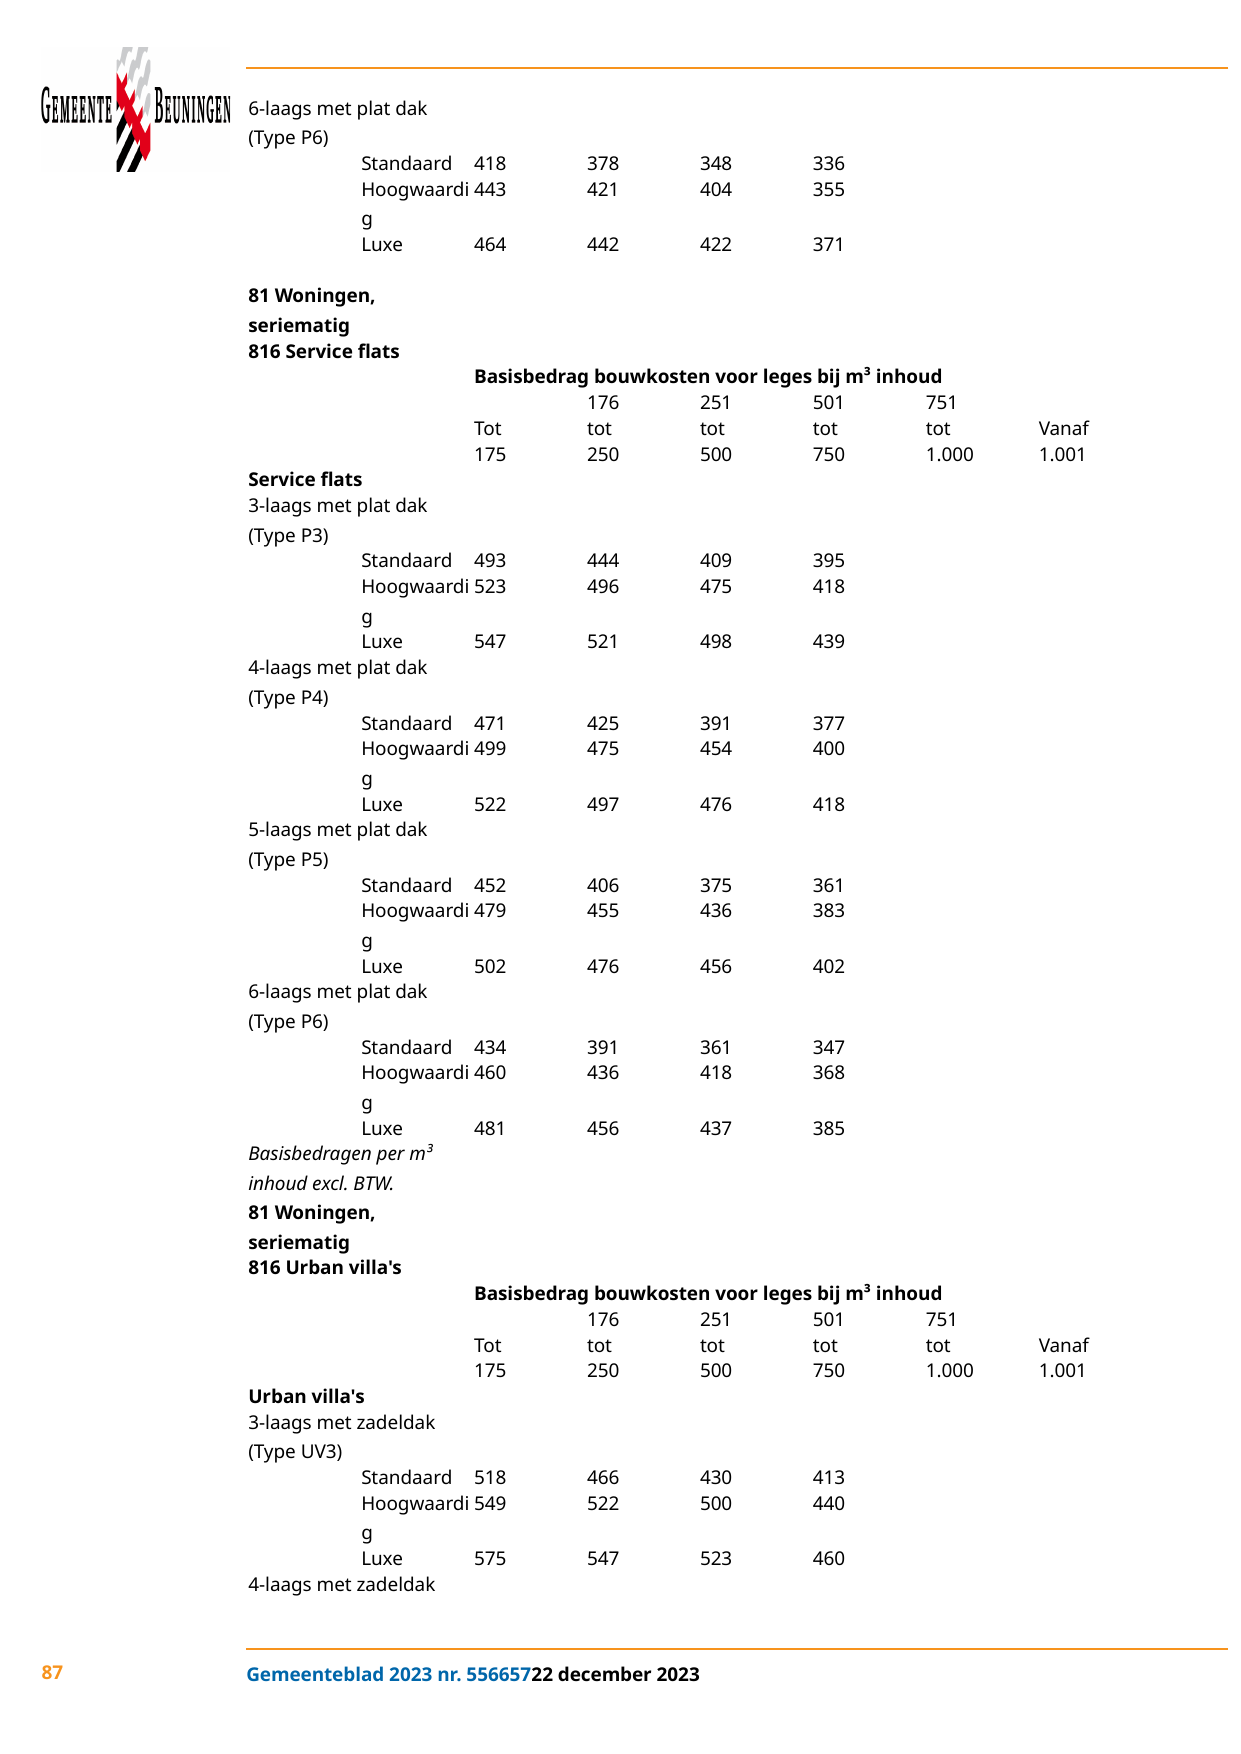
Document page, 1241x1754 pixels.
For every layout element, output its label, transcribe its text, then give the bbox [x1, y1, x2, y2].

table_cell [926, 872, 1038, 897]
table_cell [926, 654, 1038, 710]
table_cell [248, 257, 361, 283]
table_cell 81 Woningen, seriematig [248, 283, 474, 338]
table_cell tot [587, 1332, 700, 1357]
table_cell Urban villa's [248, 1383, 474, 1409]
table_cell 336 [813, 150, 926, 176]
table_cell 378 [587, 150, 700, 176]
table_cell Hoogwaardig [361, 735, 474, 791]
picture [41, 47, 231, 172]
table_cell 464 [474, 231, 587, 257]
table_cell [700, 95, 813, 150]
table_cell 475 [700, 573, 813, 629]
table_cell [926, 816, 1038, 872]
table_cell 460 [474, 1060, 587, 1115]
table_cell 518 [474, 1464, 587, 1490]
table_cell [474, 389, 587, 415]
table_cell [926, 1409, 1038, 1464]
table_cell 404 [700, 176, 813, 231]
table_cell [1039, 898, 1152, 953]
table_cell [926, 898, 1038, 953]
table_cell [248, 573, 361, 629]
table_cell [813, 467, 926, 492]
table_cell 522 [474, 791, 587, 816]
table_cell Hoogwaardig [361, 1490, 474, 1545]
table_cell [474, 1383, 587, 1409]
table_cell [1039, 1141, 1152, 1196]
table_cell 406 [587, 872, 700, 897]
table_cell [248, 629, 361, 654]
table_cell [248, 1358, 361, 1383]
table_cell [1039, 1571, 1152, 1597]
table_cell [1039, 389, 1152, 415]
table_cell [361, 1358, 474, 1383]
table_cell [361, 1306, 474, 1332]
table_cell 418 [474, 150, 587, 176]
table_cell tot [813, 415, 926, 441]
table_cell Hoogwaardig [361, 898, 474, 953]
table_cell Standaard [361, 710, 474, 735]
table_cell [1039, 573, 1152, 629]
table_cell 400 [813, 735, 926, 791]
table_cell [587, 467, 700, 492]
table_cell Hoogwaardig [361, 573, 474, 629]
table_cell [1039, 150, 1152, 176]
table_cell 6-laags met plat dak (Type P6) [248, 979, 474, 1034]
table_cell [700, 338, 813, 364]
table_cell [248, 1034, 361, 1059]
table_cell [1039, 257, 1152, 283]
table_cell 499 [474, 735, 587, 791]
table_cell 521 [587, 629, 700, 654]
table_cell [1039, 338, 1152, 364]
table_cell 391 [587, 1034, 700, 1059]
table_cell 395 [813, 548, 926, 573]
table_cell 444 [587, 548, 700, 573]
table_cell [474, 979, 587, 1034]
table_cell [587, 257, 700, 283]
table_cell 575 [474, 1545, 587, 1571]
table_cell 413 [813, 1464, 926, 1490]
table_cell 523 [474, 573, 587, 629]
table_cell [926, 573, 1038, 629]
table_cell Tot [474, 1332, 587, 1357]
table_cell [926, 953, 1038, 978]
table_cell 421 [587, 176, 700, 231]
table_cell 523 [700, 1545, 813, 1571]
table_cell Service flats [248, 467, 474, 492]
table_cell [248, 1490, 361, 1545]
table_cell [587, 979, 700, 1034]
table_cell 3-laags met zadeldak (Type UV3) [248, 1409, 474, 1464]
table_cell [1039, 467, 1152, 492]
table_cell 500 [700, 1490, 813, 1545]
table_cell [474, 283, 587, 338]
table_cell [926, 283, 1038, 338]
table_cell [361, 364, 474, 389]
table_cell 422 [700, 231, 813, 257]
table_cell 442 [587, 231, 700, 257]
table_cell 348 [700, 150, 813, 176]
table_cell 751 [926, 1306, 1038, 1332]
table_cell [813, 95, 926, 150]
table_cell 383 [813, 898, 926, 953]
table_cell 547 [474, 629, 587, 654]
table_cell Basisbedrag bouwkosten voor leges bij m³ inhoud [474, 1280, 1152, 1306]
table_cell 452 [474, 872, 587, 897]
table_cell [474, 95, 587, 150]
table_cell [474, 257, 587, 283]
table_cell [926, 1571, 1038, 1597]
table_cell 6-laags met plat dak (Type P6) [248, 95, 474, 150]
table_cell [926, 1383, 1038, 1409]
table_cell [926, 1490, 1038, 1545]
table_cell [926, 735, 1038, 791]
table_cell 250 [587, 1358, 700, 1383]
table_cell [248, 953, 361, 978]
table_cell [926, 629, 1038, 654]
table_cell 425 [587, 710, 700, 735]
table_cell 418 [813, 791, 926, 816]
table_cell [248, 1280, 361, 1306]
table_cell 391 [700, 710, 813, 735]
table_cell [1039, 492, 1152, 548]
table_cell 443 [474, 176, 587, 231]
table_cell 5-laags met plat dak (Type P5) [248, 816, 474, 872]
table_cell [813, 492, 926, 548]
table_cell 361 [813, 872, 926, 897]
table_cell [248, 364, 361, 389]
table_cell [813, 654, 926, 710]
table_cell [926, 150, 1038, 176]
table_cell [361, 441, 474, 467]
table_cell 497 [587, 791, 700, 816]
table_cell [1039, 176, 1152, 231]
table_cell [474, 492, 587, 548]
table_cell [587, 492, 700, 548]
table_cell Standaard [361, 548, 474, 573]
table_cell [700, 257, 813, 283]
table_cell [474, 1306, 587, 1332]
table_cell 547 [587, 1545, 700, 1571]
table_cell Luxe [361, 1115, 474, 1141]
table_cell [813, 1141, 926, 1196]
table_cell [926, 95, 1038, 150]
table_cell [587, 338, 700, 364]
table_cell 176 [587, 389, 700, 415]
table_cell [248, 150, 361, 176]
table_cell 355 [813, 176, 926, 231]
table_cell [700, 979, 813, 1034]
table_cell 375 [700, 872, 813, 897]
table_cell [926, 791, 1038, 816]
table_cell [1039, 979, 1152, 1034]
table_cell tot [700, 415, 813, 441]
table_cell 500 [700, 441, 813, 467]
table_cell 1.001 [1039, 441, 1152, 467]
table_cell 496 [587, 573, 700, 629]
table_cell [813, 1255, 926, 1280]
table_cell [248, 898, 361, 953]
table_cell [361, 1332, 474, 1357]
table_cell Luxe [361, 1545, 474, 1571]
table_cell 250 [587, 441, 700, 467]
table_cell [700, 283, 813, 338]
table_cell [474, 1571, 587, 1597]
table_cell 385 [813, 1115, 926, 1141]
table_cell tot [926, 1332, 1038, 1357]
table_cell 418 [700, 1060, 813, 1115]
table_cell 493 [474, 548, 587, 573]
table_cell tot [700, 1332, 813, 1357]
table_header [700, 1199, 813, 1254]
table_cell [1039, 1545, 1152, 1571]
table_cell [587, 95, 700, 150]
table_cell [474, 1141, 587, 1196]
table_cell [474, 1409, 587, 1464]
table_cell [1039, 953, 1152, 978]
table_cell 1.001 [1039, 1358, 1152, 1383]
table_cell Luxe [361, 231, 474, 257]
table_cell Standaard [361, 150, 474, 176]
table_cell tot [926, 415, 1038, 441]
table_cell Basisbedragen per m³ inhoud excl. BTW. [248, 1141, 474, 1196]
table_cell 368 [813, 1060, 926, 1115]
table_cell 4-laags met zadeldak [248, 1571, 474, 1597]
table_cell Tot [474, 415, 587, 441]
table_cell [926, 1464, 1038, 1490]
table_cell [1039, 283, 1152, 338]
table_cell [361, 257, 474, 283]
table_cell Luxe [361, 953, 474, 978]
table_cell 175 [474, 1358, 587, 1383]
table_cell [361, 415, 474, 441]
table_cell 361 [700, 1034, 813, 1059]
table_cell tot [587, 415, 700, 441]
table_cell 377 [813, 710, 926, 735]
table_cell [248, 1545, 361, 1571]
table_cell 476 [587, 953, 700, 978]
table_cell [813, 257, 926, 283]
table_cell 251 [700, 1306, 813, 1332]
table_cell [813, 1571, 926, 1597]
table_cell 439 [813, 629, 926, 654]
table_cell [1039, 816, 1152, 872]
table_cell 750 [813, 441, 926, 467]
table_cell 176 [587, 1306, 700, 1332]
table_cell 522 [587, 1490, 700, 1545]
table_header [587, 1199, 700, 1254]
table_cell [813, 979, 926, 1034]
table_cell [1039, 1060, 1152, 1115]
table_cell Standaard [361, 872, 474, 897]
table_cell [248, 441, 361, 467]
table_cell 501 [813, 389, 926, 415]
table_cell [700, 492, 813, 548]
table_cell 251 [700, 389, 813, 415]
table_cell [1039, 1409, 1152, 1464]
table_cell [926, 1141, 1038, 1196]
table_cell 502 [474, 953, 587, 978]
table_cell [1039, 629, 1152, 654]
table_cell [1039, 1464, 1152, 1490]
table_cell [700, 1571, 813, 1597]
table_cell [474, 467, 587, 492]
table_cell [1039, 791, 1152, 816]
table_cell [248, 1115, 361, 1141]
table_cell 479 [474, 898, 587, 953]
table_cell [248, 176, 361, 231]
table_cell [1039, 231, 1152, 257]
table_cell Vanaf [1039, 415, 1152, 441]
table_cell [248, 872, 361, 897]
table_cell 430 [700, 1464, 813, 1490]
table_cell 347 [813, 1034, 926, 1059]
table_cell [813, 816, 926, 872]
table_cell 1.000 [926, 1358, 1038, 1383]
table_cell [1039, 1383, 1152, 1409]
table_cell [248, 710, 361, 735]
table_cell [926, 1545, 1038, 1571]
table_cell Basisbedrag bouwkosten voor leges bij m³ inhoud [474, 364, 1152, 389]
table_cell [474, 816, 587, 872]
table_cell 471 [474, 710, 587, 735]
table_cell [361, 389, 474, 415]
table_cell [926, 548, 1038, 573]
table_cell [248, 389, 361, 415]
table_cell 549 [474, 1490, 587, 1545]
table_cell 466 [587, 1464, 700, 1490]
table_cell [926, 492, 1038, 548]
table_cell 418 [813, 573, 926, 629]
table_cell [926, 710, 1038, 735]
table_cell [926, 257, 1038, 283]
table_cell [926, 1034, 1038, 1059]
table_cell 498 [700, 629, 813, 654]
table_cell [813, 1409, 926, 1464]
table_cell [248, 735, 361, 791]
table_cell 436 [700, 898, 813, 953]
table_cell [1039, 1255, 1152, 1280]
table_header [474, 1199, 587, 1254]
table_cell [587, 1255, 700, 1280]
table_cell Luxe [361, 629, 474, 654]
table_cell 456 [700, 953, 813, 978]
table_cell [926, 231, 1038, 257]
table_cell [813, 1383, 926, 1409]
table_cell Luxe [361, 791, 474, 816]
table_cell [474, 1255, 587, 1280]
table_header [1039, 1199, 1152, 1254]
table_cell 436 [587, 1060, 700, 1115]
table_cell Standaard [361, 1464, 474, 1490]
table_cell 456 [587, 1115, 700, 1141]
table_cell tot [813, 1332, 926, 1357]
table_cell [700, 816, 813, 872]
table_cell Hoogwaardig [361, 176, 474, 231]
table_cell 816 Service flats [248, 338, 474, 364]
table_cell 3-laags met plat dak (Type P3) [248, 492, 474, 548]
table_cell Standaard [361, 1034, 474, 1059]
table_cell [248, 1060, 361, 1115]
table_header 81 Woningen, seriematig [248, 1199, 474, 1254]
table_cell [1039, 735, 1152, 791]
table_cell [700, 654, 813, 710]
table_cell 175 [474, 441, 587, 467]
table_cell 751 [926, 389, 1038, 415]
table_cell [248, 1464, 361, 1490]
table_cell [926, 176, 1038, 231]
table_cell [587, 816, 700, 872]
table_cell [813, 283, 926, 338]
table_cell 371 [813, 231, 926, 257]
table_cell [1039, 710, 1152, 735]
table_cell 816 Urban villa's [248, 1255, 474, 1280]
table_cell 476 [700, 791, 813, 816]
table_cell [587, 1409, 700, 1464]
table_cell [1039, 1490, 1152, 1545]
table_cell [926, 979, 1038, 1034]
table_cell [248, 791, 361, 816]
table_cell [926, 1255, 1038, 1280]
table_cell 437 [700, 1115, 813, 1141]
table_cell 1.000 [926, 441, 1038, 467]
table_cell 460 [813, 1545, 926, 1571]
table_header [813, 1199, 926, 1254]
table_cell [700, 1255, 813, 1280]
table_cell [248, 1306, 361, 1332]
table_cell 440 [813, 1490, 926, 1545]
table_cell [1039, 95, 1152, 150]
table_cell 402 [813, 953, 926, 978]
table_cell [361, 1280, 474, 1306]
table_cell [587, 283, 700, 338]
table_cell [700, 1383, 813, 1409]
table_cell 501 [813, 1306, 926, 1332]
table_cell [926, 467, 1038, 492]
table_cell [700, 467, 813, 492]
table_cell 500 [700, 1358, 813, 1383]
table_cell Vanaf [1039, 1332, 1152, 1357]
table_cell 750 [813, 1358, 926, 1383]
table_cell 455 [587, 898, 700, 953]
table_cell 4-laags met plat dak (Type P4) [248, 654, 474, 710]
table_cell [587, 1141, 700, 1196]
table_cell 481 [474, 1115, 587, 1141]
table_cell [587, 1383, 700, 1409]
table_cell [248, 1332, 361, 1357]
table_cell 409 [700, 548, 813, 573]
table_cell [926, 1115, 1038, 1141]
table_cell [1039, 548, 1152, 573]
table_cell [926, 338, 1038, 364]
table_cell [813, 338, 926, 364]
table_cell [926, 1060, 1038, 1115]
table_cell 434 [474, 1034, 587, 1059]
table_cell 454 [700, 735, 813, 791]
table_cell [474, 654, 587, 710]
table_cell [1039, 654, 1152, 710]
table_cell [700, 1409, 813, 1464]
table_cell [1039, 872, 1152, 897]
table_cell [474, 338, 587, 364]
table_cell [1039, 1306, 1152, 1332]
table_cell [700, 1141, 813, 1196]
table_header [926, 1199, 1038, 1254]
table_cell [587, 1571, 700, 1597]
table_cell [248, 415, 361, 441]
table_cell [248, 548, 361, 573]
table_cell Hoogwaardig [361, 1060, 474, 1115]
table_cell [1039, 1034, 1152, 1059]
table_cell 475 [587, 735, 700, 791]
table_cell [1039, 1115, 1152, 1141]
table_cell [248, 231, 361, 257]
table_cell [587, 654, 700, 710]
